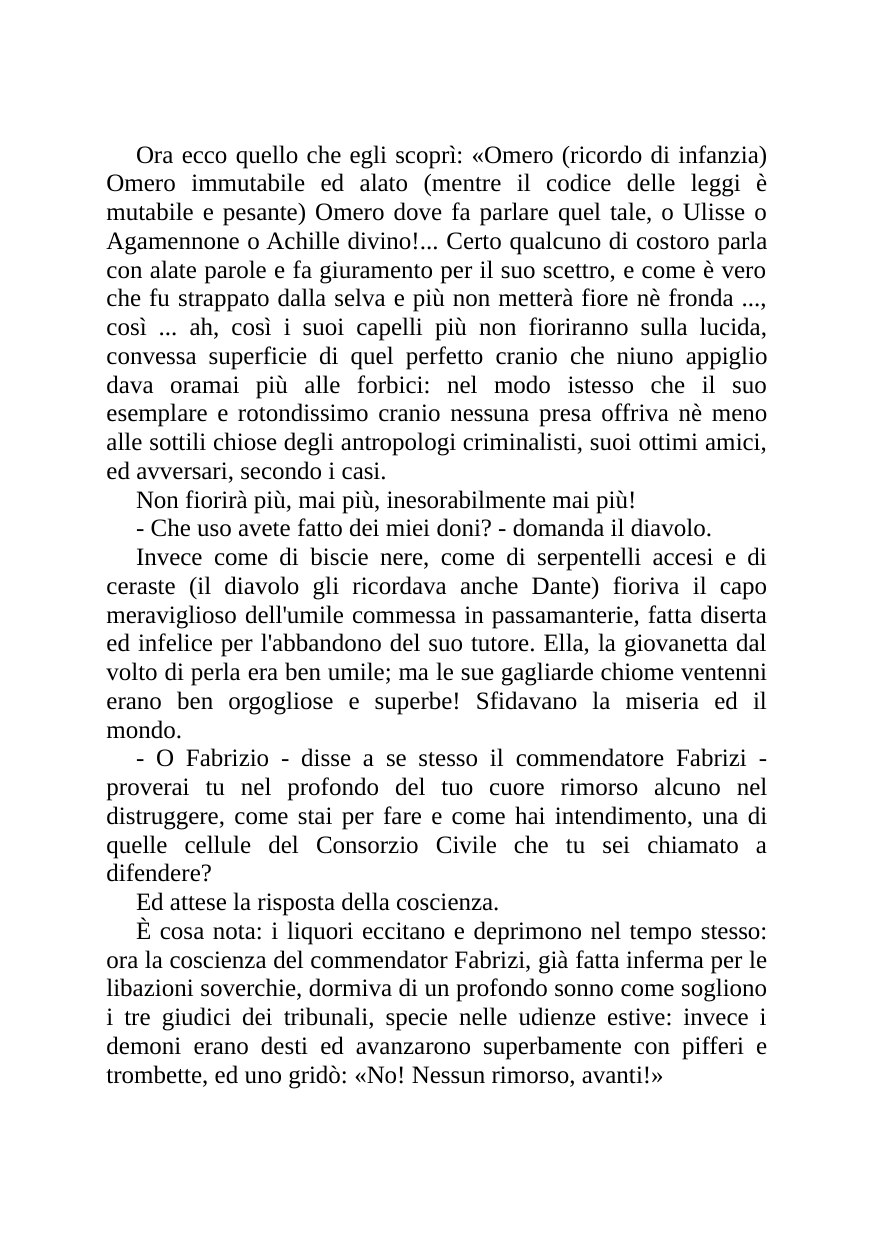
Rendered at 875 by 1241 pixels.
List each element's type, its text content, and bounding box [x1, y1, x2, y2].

text Non fiorirà più, mai più, inesorabilmente mai più! [106, 485, 768, 513]
text È cosa nota: i liquori eccitano e deprimono nel tempo stesso: ora la coscienza del commendator Fabrizi, già fatta inferma per le libazioni soverchie, dormiva di un profondo sonno come sogliono i tre giudici dei tribunali, specie nelle udienze estive: invece i demoni erano desti ed avanzarono superbamente con pifferi e trombette, ed uno gridò: «No! Nessun rimorso, avanti!» [106, 916, 768, 1088]
text Ed attese la risposta della coscienza. [106, 887, 768, 916]
text Invece come di biscie nere, come di serpentelli accesi e di ceraste (il diavolo gli ricordava anche Dante) fioriva il capo meraviglioso dell'umile commessa in passamanterie, fatta diserta ed infelice per l'abbandono del suo tutore. Ella, la giovanetta dal volto di perla era ben umile; ma le sue gagliarde chiome ventenni erano ben orgogliose e superbe! Sfidavano la miseria ed il mondo. [106, 542, 768, 743]
text - O Fabrizio - disse a se stesso il commendatore Fabrizi - proverai tu nel profondo del tuo cuore rimorso alcuno nel distruggere, come stai per fare e come hai intendimento, una di quelle cellule del Consorzio Civile che tu sei chiamato a difendere? [106, 743, 768, 887]
text - Che uso avete fatto dei miei doni? - domanda il diavolo. [106, 513, 768, 542]
text Ora ecco quello che egli scoprì: «Omero (ricordo di infanzia) Omero immutabile ed alato (mentre il codice delle leggi è mutabile e pesante) Omero dove fa parlare quel tale, o Ulisse o Agamennone o Achille divino!... Certo qualcuno di costoro parla con alate parole e fa giuramento per il suo scettro, e come è vero che fu strappato dalla selva e più non metterà fiore nè fronda ..., così ... ah, così i suoi capelli più non fioriranno sulla lucida, convessa superficie di quel perfetto cranio che niuno appiglio dava oramai più alle forbici: nel modo istesso che il suo esemplare e rotondissimo cranio nessuna presa offriva nè meno alle sottili chiose degli antropologi criminalisti, suoi ottimi amici, ed avversari, secondo i casi. [106, 140, 768, 485]
